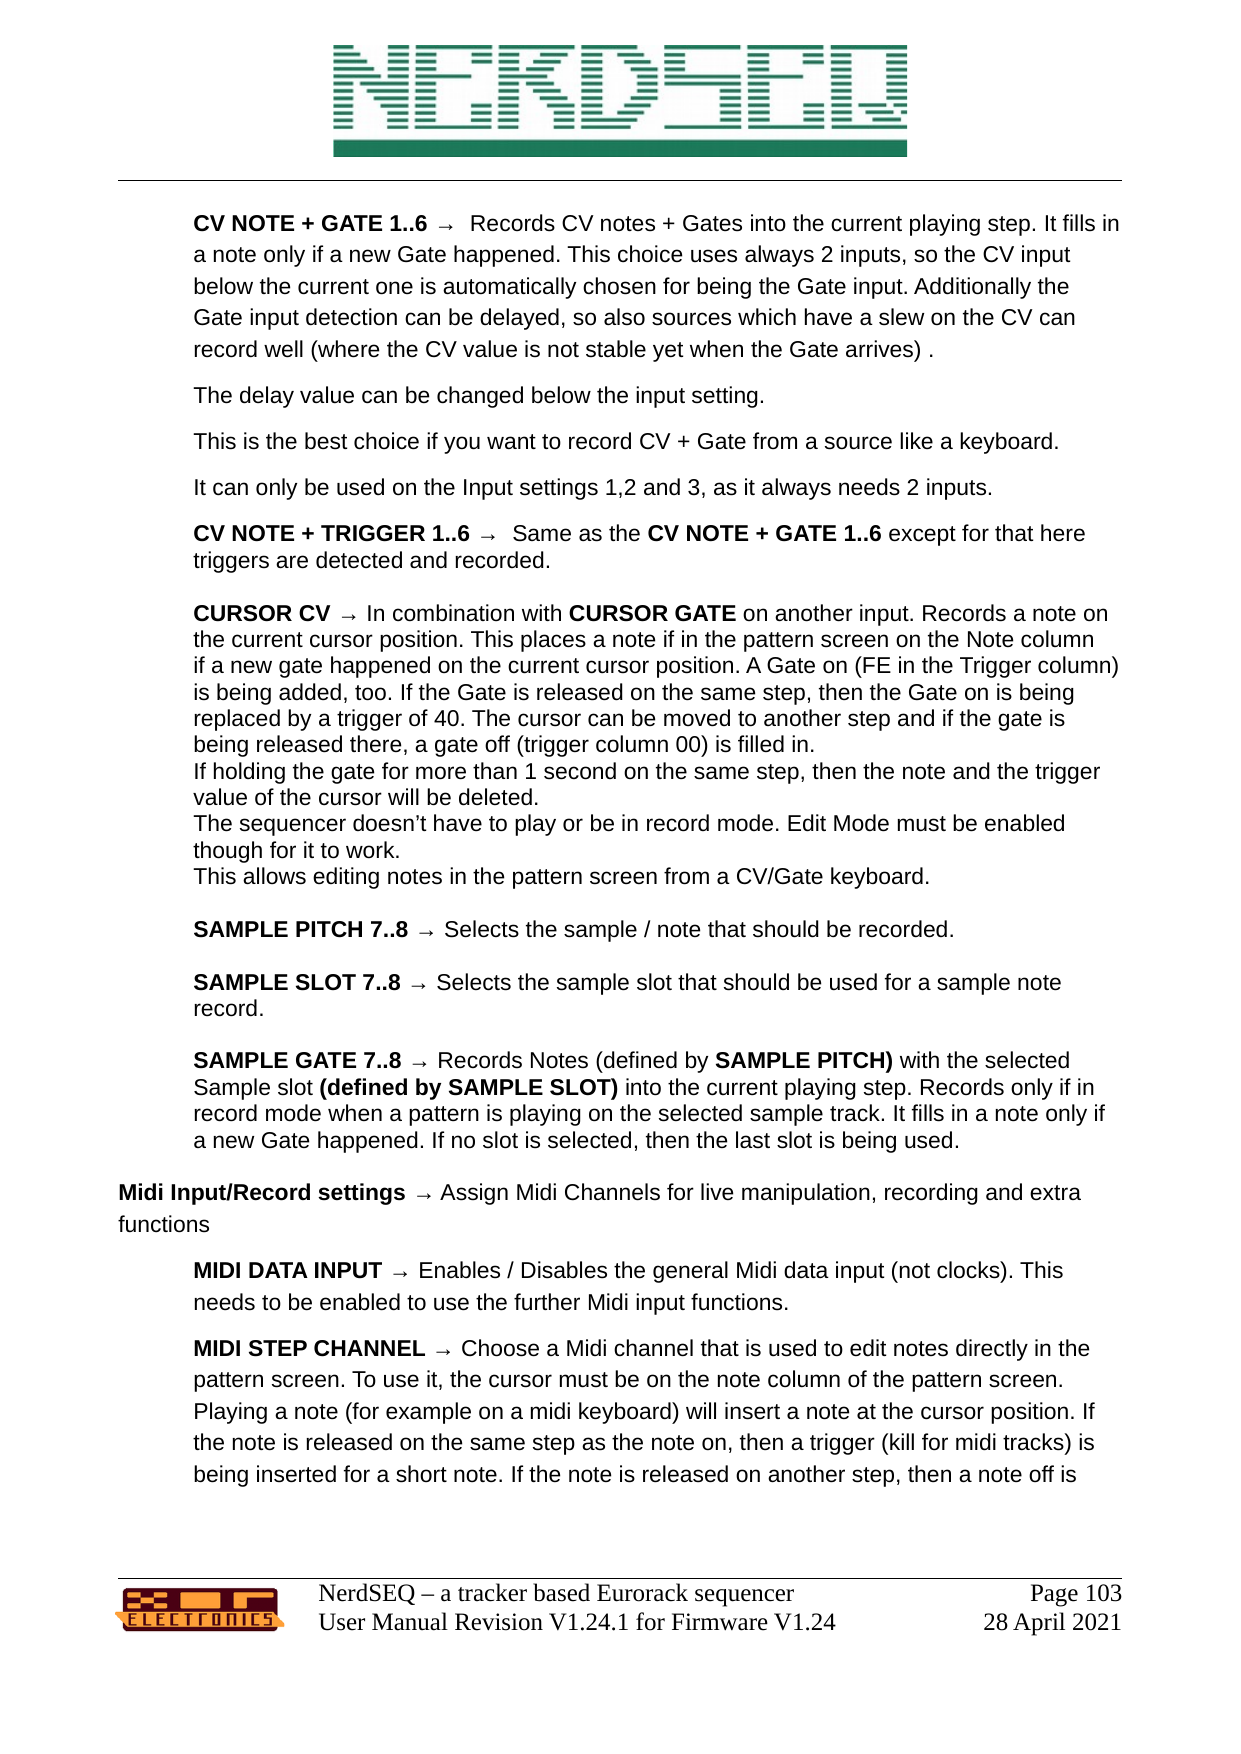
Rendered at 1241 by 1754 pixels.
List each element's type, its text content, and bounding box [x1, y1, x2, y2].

text SAMPLE SLOT 7..8 → Selects the sample slot that should be used for a sample note record. [118, 968, 1122, 1021]
text It can only be used on the Input settings 1,2 and 3, as it always needs 2 inputs. [118, 474, 1122, 501]
text SAMPLE PITCH 7..8 → Selects the sample / note that should be recorded. [118, 916, 1122, 942]
text Midi Input/Record settings → Assign Midi Channels for live manipulation, recording and extra functions [118, 1179, 1122, 1237]
text The sequencer doesn’t have to play or be in record mode. Edit Mode must be enabled though for it to work. [118, 810, 1122, 863]
text This allows editing notes in the pattern screen from a CV/Gate keyboard. [118, 863, 1122, 889]
text CV NOTE + TRIGGER 1..6 → Same as the CV NOTE + GATE 1..6 except for that here triggers are detected and recorded. [118, 520, 1122, 573]
picture [333, 45, 908, 157]
text MIDI DATA INPUT → Enables / Disables the general Midi data input (not clocks). This needs to be enabled to use the further Midi input functions. [193, 1257, 1122, 1315]
picture [115, 1584, 285, 1634]
text MIDI STEP CHANNEL → Choose a Midi channel that is used to edit notes directly in the pattern screen. To use it, the cursor must be on the note column of the pattern screen. Playing a note (for example on a midi keyboard) will insert a note at the cursor position. If the note is released on the same step as the note on, then a trigger (kill for midi tracks) is being inserted for a short note. If the note is released on another step, then a note off is [118, 1335, 1122, 1487]
text SAMPLE GATE 7..8 → Records Notes (defined by SAMPLE PITCH) with the selected Sample slot (defined by SAMPLE SLOT) into the current playing step. Records only if in record mode when a pattern is playing on the selected sample track. It fills in a note only if a new Gate happened. If no slot is selected, then the last slot is being used. [193, 1047, 1122, 1153]
text This is the best choice if you want to record CV + Gate from a source like a keyboard. [118, 428, 1122, 454]
text The delay value can be changed below the input setting. [118, 382, 1122, 408]
text CV NOTE + GATE 1..6 → Records CV notes + Gates into the current playing step. It fills in a note only if a new Gate happened. This choice uses always 2 inputs, so the CV input below the current one is automatically chosen for being the Gate input. Additionally the Gate input detection can be delayed, so also sources which have a slew on the CV can record well (where the CV value is not stable yet when the Gate arrives) . [193, 209, 1122, 362]
text CURSOR CV → In combination with CURSOR GATE on another input. Records a note on the current cursor position. This places a note if in the pattern screen on the Note column if a new gate happened on the current cursor position. A Gate on (FE in the Trigger column) is being added, too. If the Gate is released on the same step, then the Gate on is being replaced by a trigger of 40. The cursor can be moved to another step and if the gate is being released there, a gate off (trigger column 00) is filled in. [118, 599, 1122, 758]
text If holding the gate for more than 1 second on the same step, then the note and the trigger value of the cursor will be deleted. [118, 758, 1122, 810]
